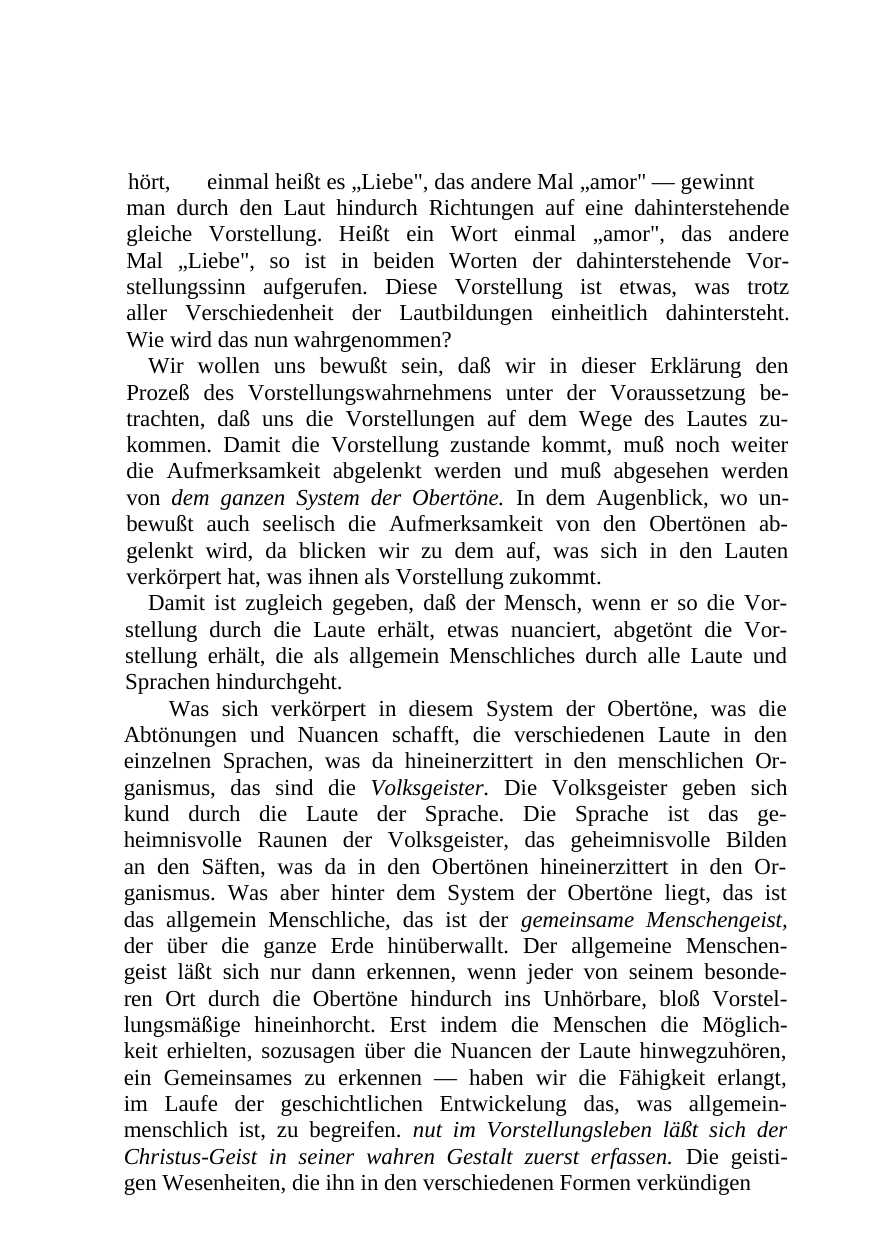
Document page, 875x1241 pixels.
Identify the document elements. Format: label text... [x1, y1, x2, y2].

text Was sich verkörpert in diesem System der Obertöne, was die Abtönungen und Nuancen schafft, die verschiedenen Laute in den einzelnen Sprachen, was da hineinerzittert in den menschlichen Or- ganismus, das sind die Volksgeister. Die Volksgeister geben sich kund durch die Laute der Sprache. Die Sprache ist das ge- heimnisvolle Raunen der Volksgeister, das geheimnisvolle Bilden an den Säften, was da in den Obertönen hineinerzittert in den Or- ganismus. Was aber hinter dem System der Obertöne liegt, das ist das allgemein Menschliche, das ist der gemeinsame Menschengeist, der über die ganze Erde hinüberwallt. Der allgemeine Menschen- geist läßt sich nur dann erkennen, wenn jeder von seinem besonde- ren Ort durch die Obertöne hindurch ins Unhörbare, bloß Vorstel- lungsmäßige hineinhorcht. Erst indem die Menschen die Möglich- keit erhielten, sozusagen über die Nuancen der Laute hinwegzuhören, ein Gemeinsames zu erkennen — haben wir die Fähigkeit erlangt, im Laufe der geschichtlichen Entwickelung das, was allgemein- menschlich ist, zu begreifen. nut im Vorstellungsleben läßt sich der Christus-Geist in seiner wahren Gestalt zuerst erfassen. Die geisti- gen Wesenheiten, die ihn in den verschiedenen Formen verkündigen [123, 695, 788, 1196]
text Wir wollen uns bewußt sein, daß wir in dieser Erklärung den Prozeß des Vorstellungswahrnehmens unter der Voraussetzung be- trachten, daß uns die Vorstellungen auf dem Wege des Lautes zu- kommen. Damit die Vorstellung zustande kommt, muß noch weiter die Aufmerksamkeit abgelenkt werden und muß abgesehen werden von dem ganzen System der Obertöne. In dem Augenblick, wo un- bewußt auch seelisch die Aufmerksamkeit von den Obertönen ab- gelenkt wird, da blicken wir zu dem auf, was sich in den Lauten verkörpert hat, was ihnen als Vorstellung zukommt. [126, 352, 789, 589]
text man durch den Laut hindurch Richtungen auf eine dahinterstehende gleiche Vorstellung. Heißt ein Wort einmal „amor", das andere Mal „Liebe", so ist in beiden Worten der dahinterstehende Vor- stellungssinn aufgerufen. Diese Vorstellung ist etwas, was trotz aller Verschiedenheit der Lautbildungen einheitlich dahintersteht. Wie wird das nun wahrgenommen? [126, 194, 791, 352]
text hört, einmal heißt es „Liebe", das andere Mal „amor" — gewinnt [128, 168, 791, 194]
text Damit ist zugleich gegeben, daß der Mensch, wenn er so die Vor- stellung durch die Laute erhält, etwas nuanciert, abgetönt die Vor- stellung erhält, die als allgemein Menschliches durch alle Laute und Sprachen hindurchgeht. [125, 589, 788, 695]
